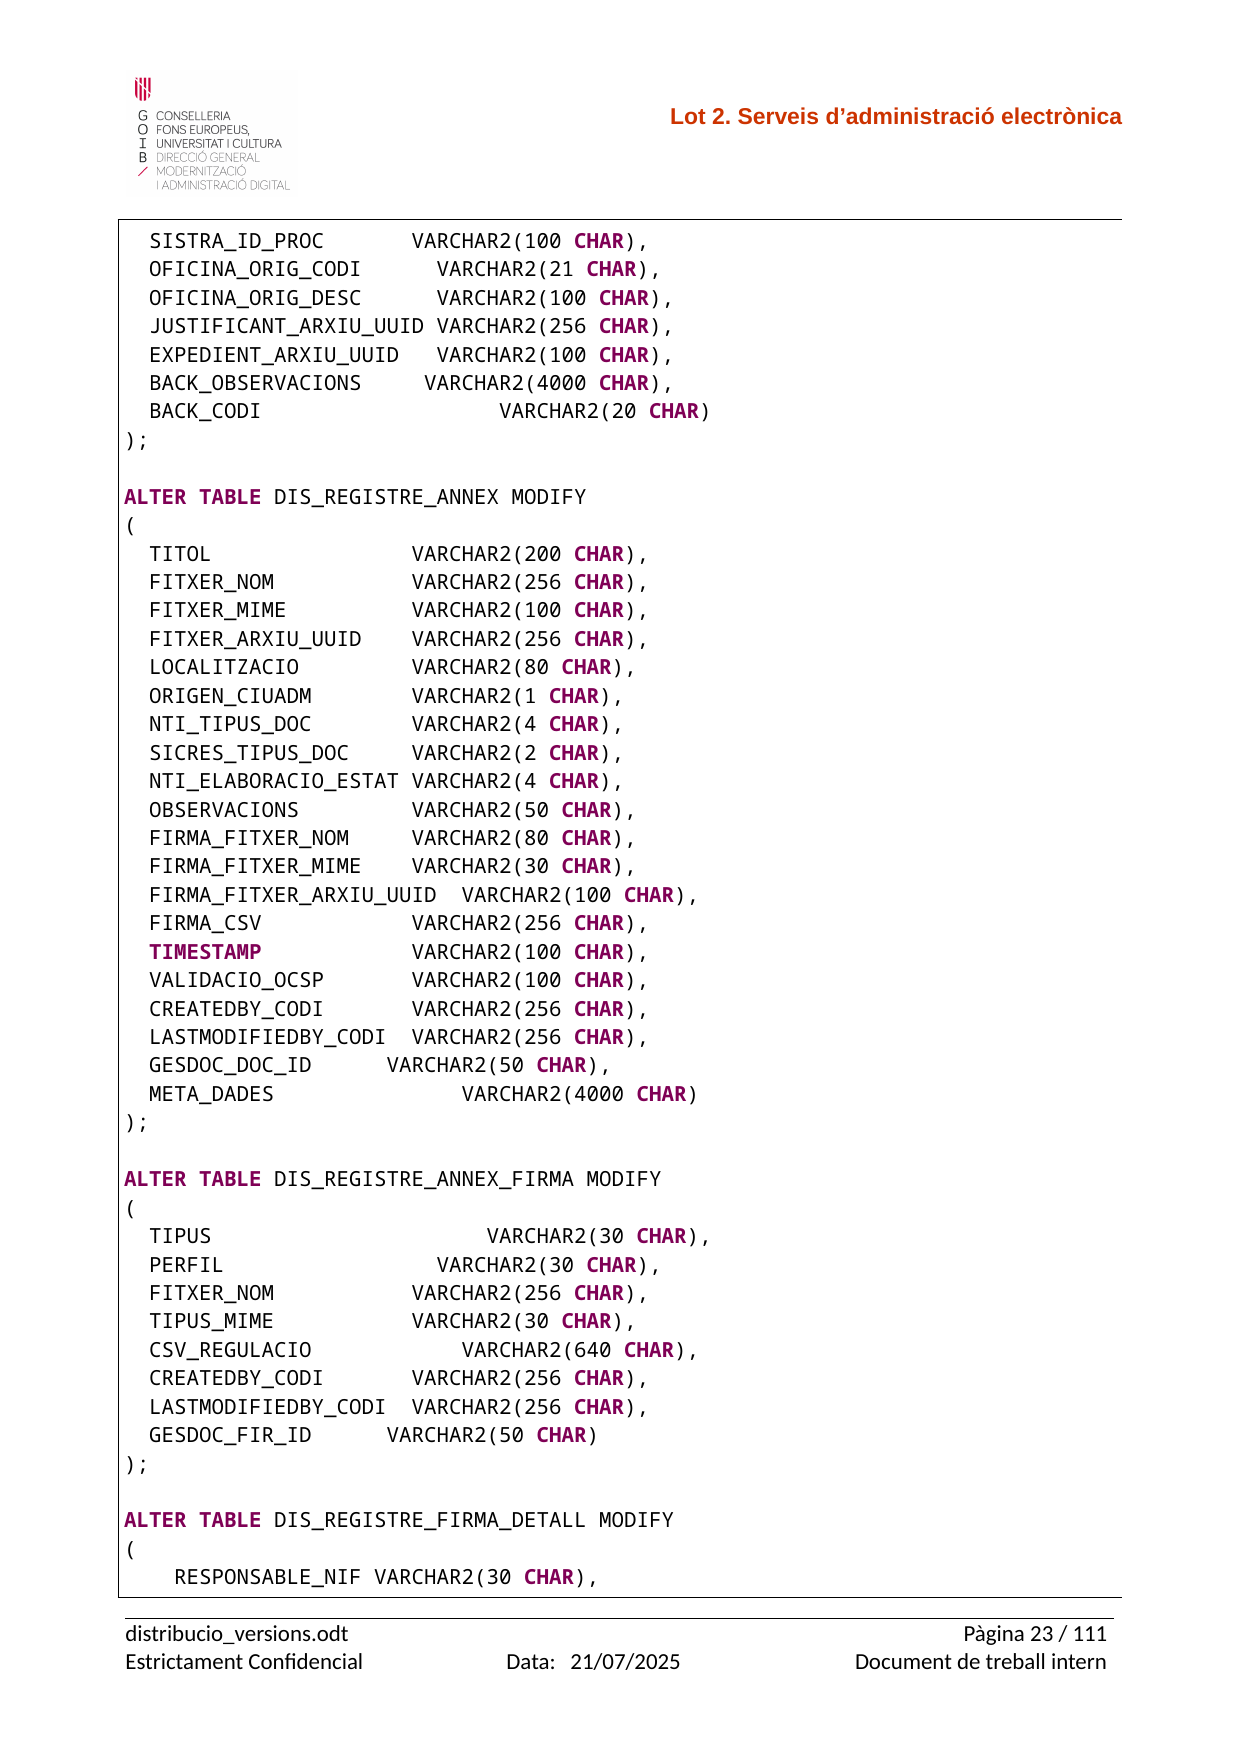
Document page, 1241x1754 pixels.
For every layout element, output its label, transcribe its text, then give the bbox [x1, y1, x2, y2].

table_header SISTRA_ID_PROC VARCHAR2(100 CHAR), OFICINA_ORIG_CODI VARCHAR2(21 CHAR), OFICINA_ORIG_DESC VARCHAR2(100 CHAR), JUSTIFICANT_ARXIU_UUID VARCHAR2(256 CHAR), EXPEDIENT_ARXIU_UUID VARCHAR2(100 CHAR), BACK_OBSERVACIONS VARCHAR2(4000 CHAR), BACK_CODI VARCHAR2(20 CHAR) ); ALTER TABLE DIS_REGISTRE_ANNEX MODIFY ( TITOL VARCHAR2(200 CHAR), FITXER_NOM VARCHAR2(256 CHAR), FITXER_MIME VARCHAR2(100 CHAR), FITXER_ARXIU_UUID VARCHAR2(256 CHAR), LOCALITZACIO VARCHAR2(80 CHAR), ORIGEN_CIUADM VARCHAR2(1 CHAR), NTI_TIPUS_DOC VARCHAR2(4 CHAR), SICRES_TIPUS_DOC VARCHAR2(2 CHAR), NTI_ELABORACIO_ESTAT VARCHAR2(4 CHAR), OBSERVACIONS VARCHAR2(50 CHAR), FIRMA_FITXER_NOM VARCHAR2(80 CHAR), FIRMA_FITXER_MIME VARCHAR2(30 CHAR), FIRMA_FITXER_ARXIU_UUID VARCHAR2(100 CHAR), FIRMA_CSV VARCHAR2(256 CHAR), TIMESTAMP VARCHAR2(100 CHAR), VALIDACIO_OCSP VARCHAR2(100 CHAR), CREATEDBY_CODI VARCHAR2(256 CHAR), LASTMODIFIEDBY_CODI VARCHAR2(256 CHAR), GESDOC_DOC_ID VARCHAR2(50 CHAR), META_DADES VARCHAR2(4000 CHAR) ); ALTER TABLE DIS_REGISTRE_ANNEX_FIRMA MODIFY ( TIPUS VARCHAR2(30 CHAR), PERFIL VARCHAR2(30 CHAR), FITXER_NOM VARCHAR2(256 CHAR), TIPUS_MIME VARCHAR2(30 CHAR), CSV_REGULACIO VARCHAR2(640 CHAR), CREATEDBY_CODI VARCHAR2(256 CHAR), LASTMODIFIEDBY_CODI VARCHAR2(256 CHAR), GESDOC_FIR_ID VARCHAR2(50 CHAR) ); ALTER TABLE DIS_REGISTRE_FIRMA_DETALL MODIFY ( RESPONSABLE_NIF VARCHAR2(30 CHAR), [119, 220, 1122, 1597]
picture [126, 70, 299, 197]
